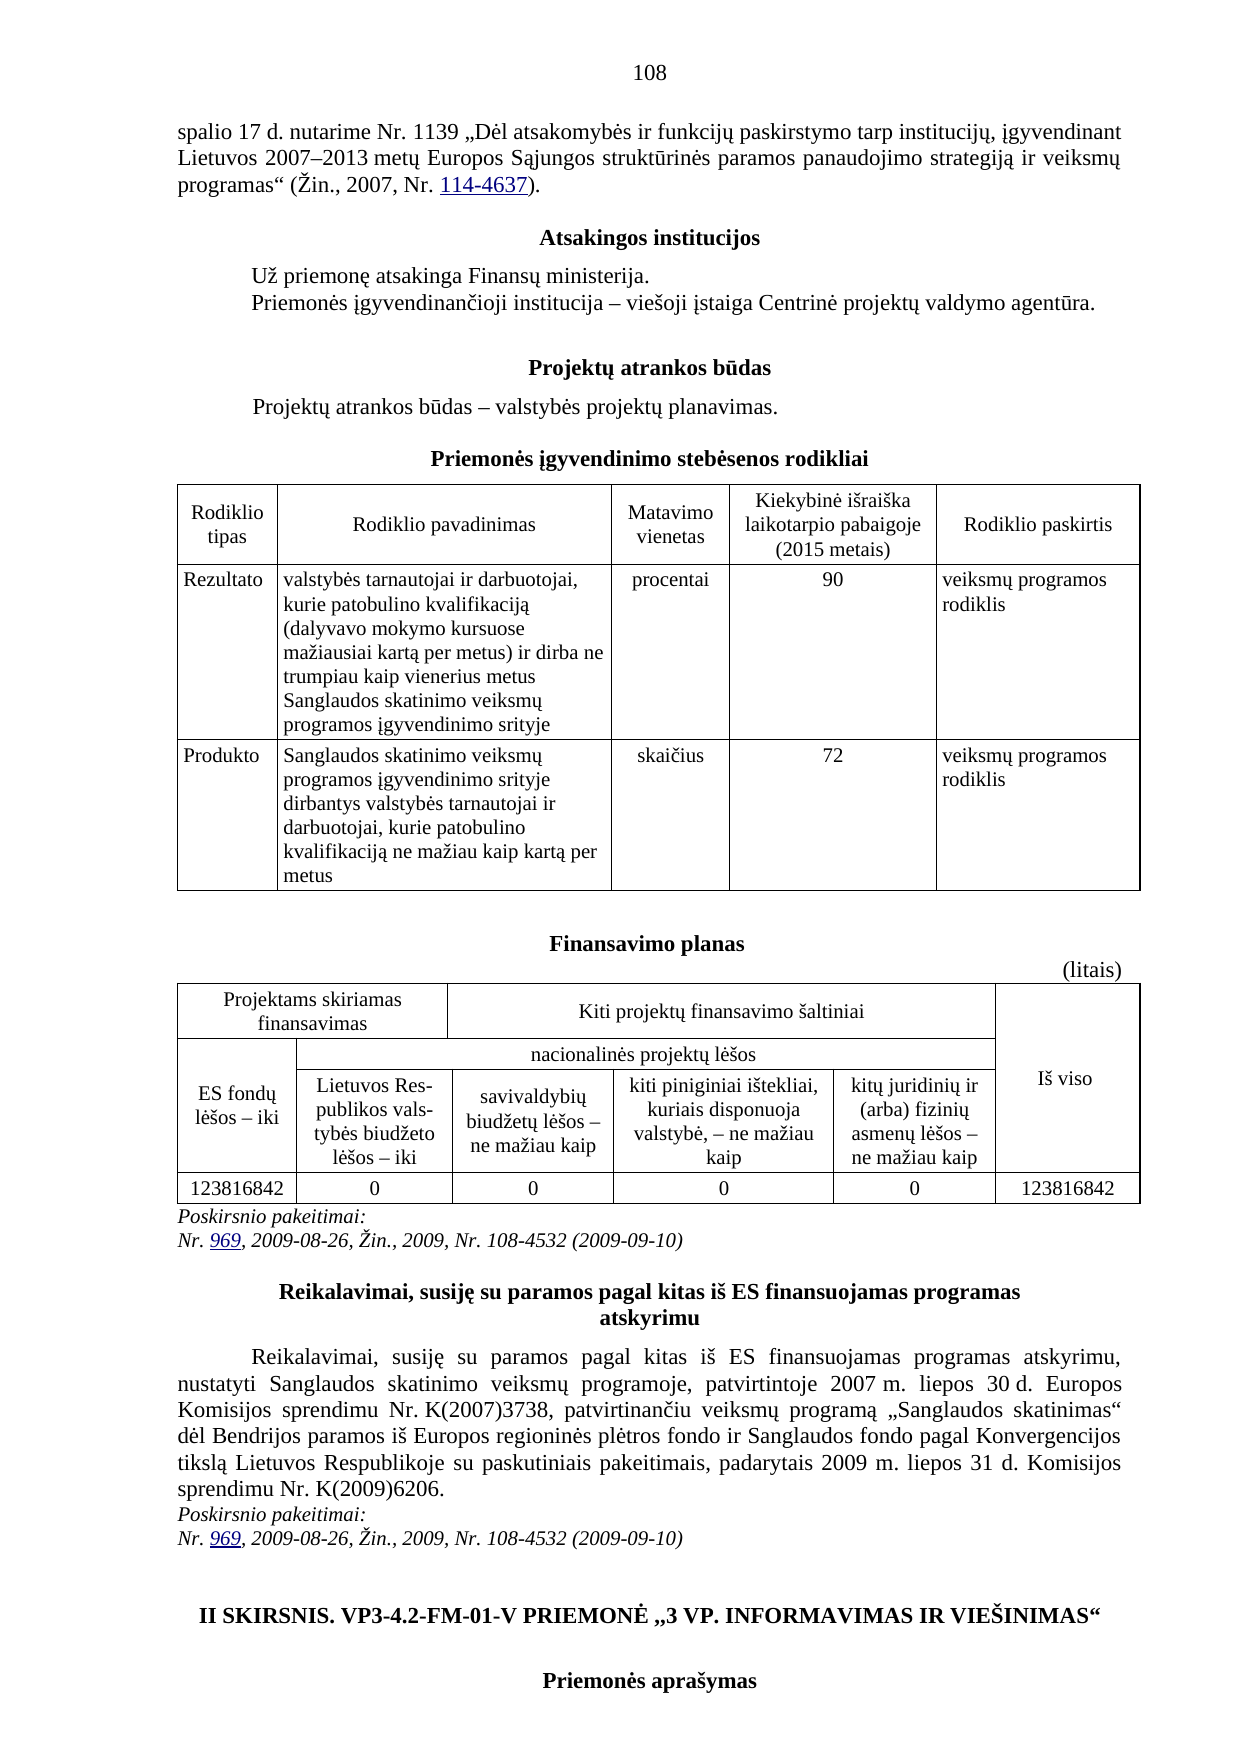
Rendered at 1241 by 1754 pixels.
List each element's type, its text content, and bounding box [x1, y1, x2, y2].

text Projektų atrankos būdas [177, 354, 1122, 380]
table_header Projektams skiriamas finansavimas [178, 984, 447, 1038]
table_header Kiti projektų finansavimo šaltiniai [448, 984, 995, 1038]
table_cell Lietuvos Res­publikos vals­tybės biudžeto lėšos – iki [297, 1070, 452, 1172]
text Reikalavimai, susiję su paramos pagal kitas iš ES finansuojamas programas atskyrimu [177, 1278, 1122, 1331]
text Nr. 969, 2009-08-26, Žin., 2009, Nr. 108-4532 (2009-09-10) [177, 1526, 1122, 1549]
table_cell veiksmų programos rodiklis [937, 740, 1139, 890]
text Atsakingos institucijos [177, 223, 1122, 250]
table_cell 123816842 [996, 1173, 1139, 1203]
table_cell Produkto [178, 740, 277, 890]
text Priemonės įgyvendinimo stebėsenos rodikliai [177, 446, 1122, 472]
table_cell procentai [612, 565, 729, 739]
table_header Kiekybinė išraiška laikotarpio pabaigoje (2015 metais) [730, 485, 936, 563]
table_cell 0 [614, 1173, 833, 1203]
text Poskirsnio pakeitimai: [177, 1501, 1122, 1526]
table_cell veiksmų programos rodiklis [937, 565, 1139, 739]
table_header Rodiklio pavadinimas [278, 485, 611, 563]
table_cell 0 [834, 1173, 995, 1203]
text Priemonės įgyvendinančioji institucija – viešoji įstaiga Centrinė projektų valdymo agentūra. [177, 289, 1122, 315]
table_cell nacionalinės projektų lėšos [297, 1039, 995, 1068]
table_header Matavimo vienetas [612, 485, 729, 563]
text Finansavimo planas [177, 930, 1122, 956]
text Reikalavimai, susiję su paramos pagal kitas iš ES finansuojamas programas atskyrimu, nustatyti Sanglaudos skatinimo veiksmų programoje, patvirtintoje 2007 m. liepos 30 d. Europos Komisijos sprendimu Nr. K(2007)3738, patvirtinančiu veiksmų programą „Sanglaudos skatinimas“ dėl Bendrijos paramos iš Europos regioninės plėtros fondo ir Sanglaudos fondo pagal Konvergencijos tikslą Lietuvos Respublikoje su paskutiniais pakeitimais, padarytais 2009 m. liepos 31 d. Komisijos sprendimu Nr. K(2009)6206. [177, 1343, 1122, 1501]
table_cell 0 [453, 1173, 613, 1203]
table_cell kiti piniginiai ištekliai, kuriais disponuoja valstybė, – ne mažiau kaip [614, 1070, 833, 1172]
table_cell ES fondų lėšos – iki [178, 1039, 296, 1172]
table_cell savivaldybių biudžetų lėšos – ne mažiau kaip [453, 1070, 613, 1172]
table_cell 90 [730, 565, 936, 739]
subtitle II SKIRSNIS. VP3-4.2-FM-01-V PRIEMONĖ ,,3 VP. Informavimas ir viešinimas“ [177, 1602, 1122, 1629]
table_cell valstybės tarnautojai ir darbuotojai, kurie patobulino kvalifikaciją (dalyvavo mokymo kursuose mažiausiai kartą per metus) ir dirba ne trumpiau kaip vienerius metus Sanglaudos skatinimo veiksmų programos įgyvendinimo srityje [278, 565, 611, 739]
text (litais) [177, 956, 1122, 983]
table_cell 72 [730, 740, 936, 890]
table_header Rodiklio paskirtis [937, 485, 1139, 563]
text spalio 17 d. nutarime Nr. 1139 „Dėl atsakomybės ir funkcijų paskirstymo tarp institucijų, įgyvendinant Lietuvos 2007–2013 metų Europos Sąjungos struktūrinės paramos panaudojimo strategiją ir veiksmų programas“ (Žin., 2007, Nr. 114-4637). [177, 118, 1122, 197]
table_cell skaičius [612, 740, 729, 890]
text Poskirsnio pakeitimai: [177, 1204, 1122, 1228]
table_cell kitų juridinių ir (arba) fizinių asmenų lėšos – ne mažiau kaip [834, 1070, 995, 1172]
table_cell 123816842 [178, 1173, 296, 1203]
text Priemonės aprašymas [177, 1667, 1122, 1694]
text Nr. 969, 2009-08-26, Žin., 2009, Nr. 108-4532 (2009-09-10) [177, 1228, 1122, 1252]
table_header Iš viso [996, 984, 1139, 1172]
table_cell Sanglaudos skatinimo veiksmų programos įgyvendinimo srityje dirbantys valstybės tarnautojai ir darbuotojai, kurie patobulino kvalifikaciją ne mažiau kaip kartą per metus [278, 740, 611, 890]
table_header Rodiklio tipas [178, 485, 277, 563]
text Projektų atrankos būdas – valstybės projektų planavimas. [177, 393, 1122, 419]
table_cell Rezultato [178, 565, 277, 739]
text Už priemonę atsakinga Finansų ministerija. [177, 262, 1122, 289]
table_cell 0 [297, 1173, 452, 1203]
